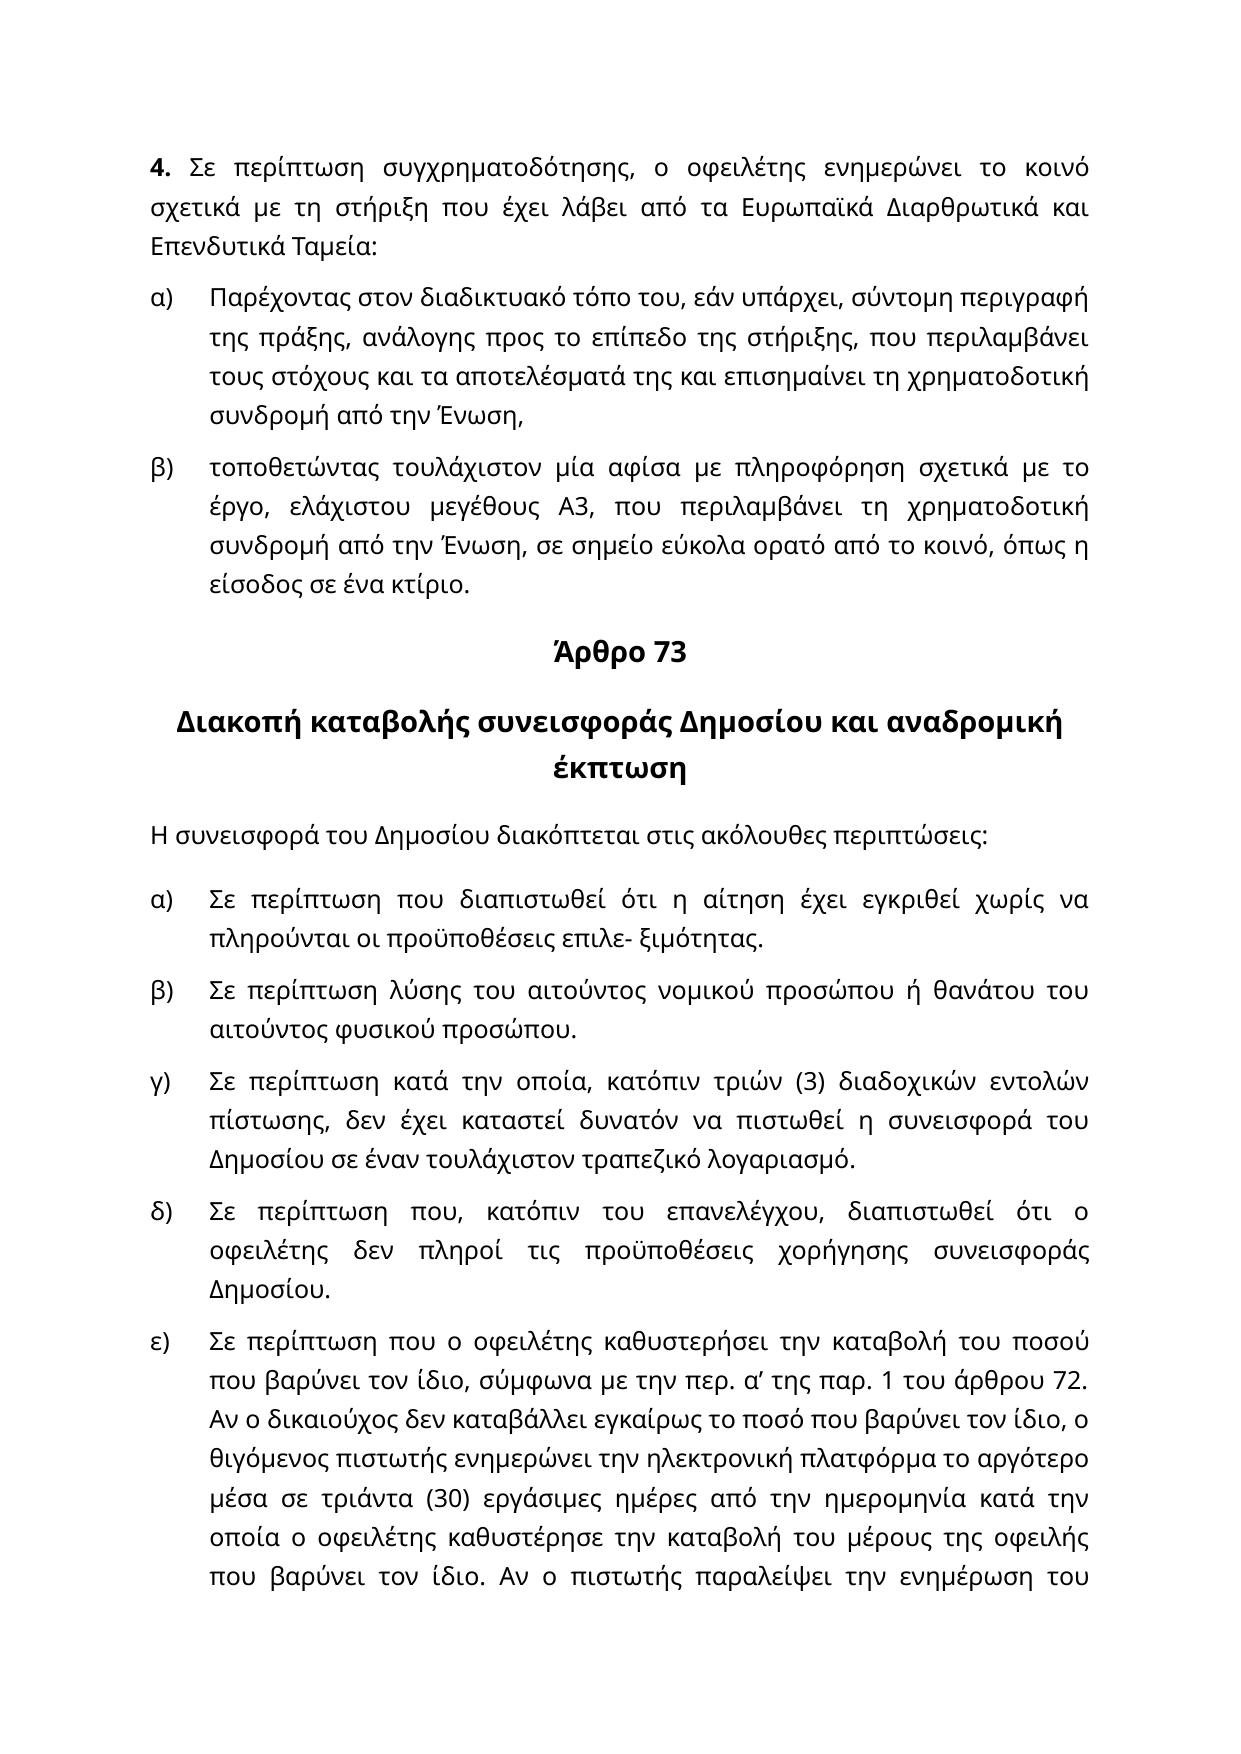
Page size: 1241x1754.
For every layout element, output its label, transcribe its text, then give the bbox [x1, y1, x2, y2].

list β) Σε περίπτωση λύσης του αιτούντος νομικού προσώπου ή θανάτου του αιτούντος φυσικού προσώπου. [150, 973, 1090, 1046]
subtitle Άρθρο 73 [150, 631, 1090, 671]
text Η συνεισφορά του Δημοσίου διακόπτεται στις ακόλουθες περιπτώσεις: [150, 818, 1090, 852]
list γ) Σε περίπτωση κατά την οποία, κατόπιν τριών (3) διαδοχικών εντολών πίστωσης, δεν έχει καταστεί δυνατόν να πιστωθεί η συνεισφορά του Δημοσίου σε έναν τουλάχιστον τραπεζικό λογαριασμό. [150, 1063, 1090, 1176]
list β) τοποθετώντας τουλάχιστον μία αφίσα με πληροφόρηση σχετικά με το έργο, ελάχιστου μεγέθους Α3, που περιλαμβάνει τη χρηματοδοτική συνδρομή από την Ένωση, σε σημείο εύκολα ορατό από το κοινό, όπως η είσοδος σε ένα κτίριο. [150, 449, 1090, 601]
list δ) Σε περίπτωση που, κατόπιν του επανελέγχου, διαπιστωθεί ότι ο οφειλέτης δεν πληροί τις προϋποθέσεις χορήγησης συνεισφοράς Δημοσίου. [150, 1193, 1090, 1306]
list ε) Σε περίπτωση που ο οφειλέτης καθυστερήσει την καταβολή του ποσού που βαρύνει τον ίδιο, σύμφωνα με την περ. α’ της παρ. 1 του άρθρου 72. Αν ο δικαιούχος δεν καταβάλλει εγκαίρως το ποσό που βαρύνει τον ίδιο, ο θιγόμενος πιστωτής ενημερώνει την ηλεκτρονική πλατφόρμα το αργότερο μέσα σε τριάντα (30) εργάσιμες ημέρες από την ημερομηνία κατά την οποία ο οφειλέτης καθυστέρησε την καταβολή του μέρους της οφειλής που βαρύνει τον ίδιο. Αν ο πιστωτής παραλείψει την ενημέρωση του [150, 1323, 1090, 1593]
text 4. Σε περίπτωση συγχρηματοδότησης, ο οφειλέτης ενημερώνει το κοινό σχετικά με τη στήριξη που έχει λάβει από τα Ευρωπαϊκά Διαρθρωτικά και Επενδυτικά Ταμεία: [150, 150, 1090, 262]
subtitle Διακοπή καταβολής συνεισφοράς Δημοσίου και αναδρομική έκπτωση [150, 701, 1090, 787]
list α) Σε περίπτωση που διαπιστωθεί ότι η αίτηση έχει εγκριθεί χωρίς να πληρούνται οι προϋποθέσεις επιλε- ξιμότητας. [150, 882, 1090, 955]
list α) Παρέχοντας στον διαδικτυακό τόπο του, εάν υπάρχει, σύντομη περιγραφή της πράξης, ανάλογης προς το επίπεδο της στήριξης, που περιλαμβάνει τους στόχους και τα αποτελέσματά της και επισημαίνει τη χρηματοδοτική συνδρομή από την Ένωση, [150, 280, 1090, 432]
